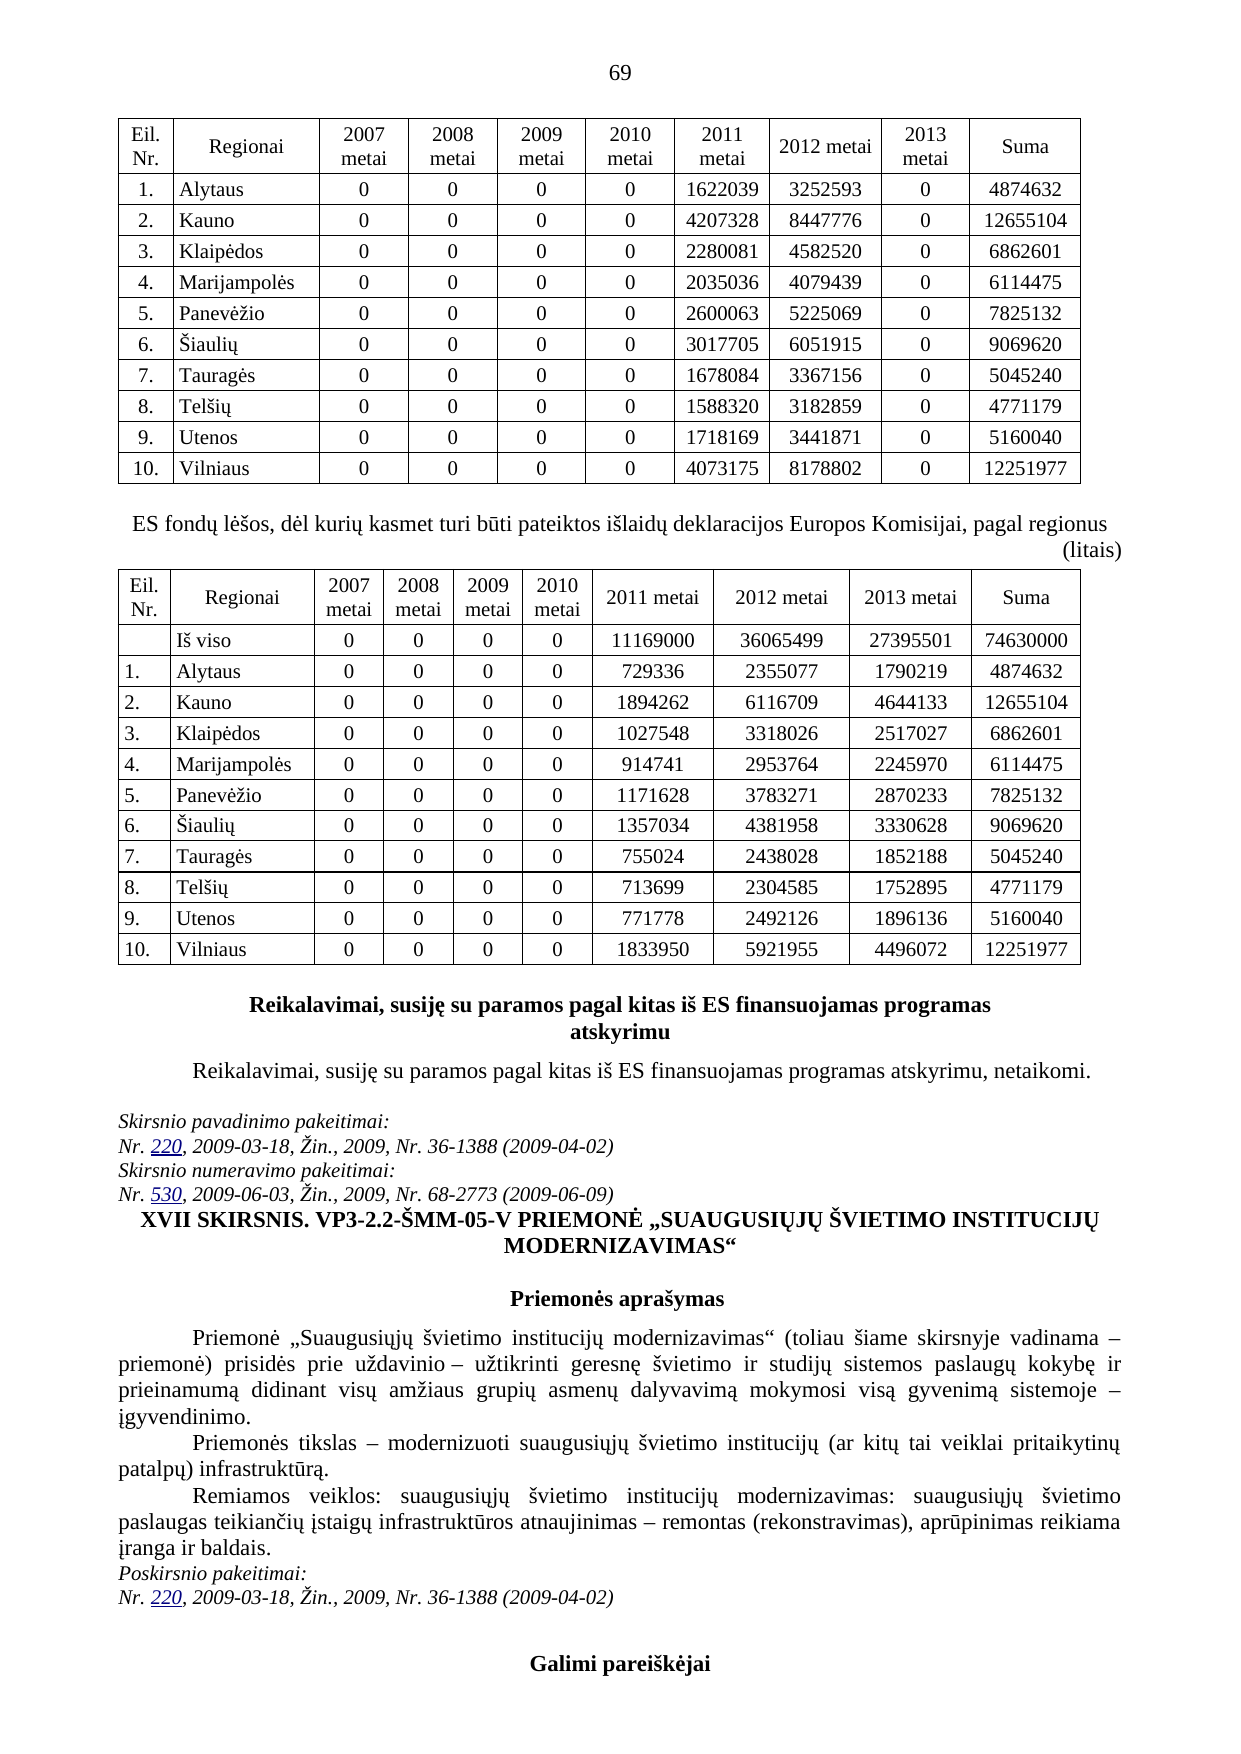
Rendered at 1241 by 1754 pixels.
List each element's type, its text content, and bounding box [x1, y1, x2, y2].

table_header Eil. Nr. [119, 119, 173, 173]
table_cell 914741 [593, 749, 713, 778]
table_cell Kauno [174, 205, 319, 235]
table_cell 0 [882, 391, 969, 421]
table_cell 0 [454, 625, 522, 655]
table_cell 0 [384, 749, 453, 778]
table_cell 5. [119, 780, 170, 809]
table_cell 8. [119, 873, 170, 902]
table_cell Panevėžio [171, 780, 314, 809]
table_cell 0 [320, 267, 408, 297]
table_header Suma [970, 119, 1080, 173]
table_cell 0 [320, 298, 408, 328]
table_cell 4. [119, 749, 170, 778]
table_cell 0 [384, 811, 453, 840]
table_cell 0 [523, 934, 592, 964]
text (litais) [118, 536, 1122, 563]
table_header 2009 metai [454, 570, 522, 624]
table_cell 0 [498, 453, 585, 482]
table_cell 771778 [593, 903, 713, 933]
table_cell 0 [586, 360, 674, 390]
table_cell Alytaus [174, 174, 319, 204]
table_cell 5. [119, 298, 173, 328]
table_cell 1833950 [593, 934, 713, 964]
table_cell 0 [523, 749, 592, 778]
table_cell [119, 625, 170, 655]
table_cell 0 [384, 656, 453, 686]
table_cell 0 [586, 174, 674, 204]
table_cell 1. [119, 656, 170, 686]
table_cell 3182859 [770, 391, 881, 421]
table_cell 0 [882, 422, 969, 452]
table_header Regionai [174, 119, 319, 173]
table_cell 8447776 [770, 205, 881, 235]
table_cell 0 [384, 687, 453, 717]
table_cell 0 [320, 360, 408, 390]
table_cell 0 [498, 174, 585, 204]
table_cell 0 [320, 205, 408, 235]
table_cell 0 [409, 422, 497, 452]
table_cell Šiaulių [171, 811, 314, 840]
table_cell 0 [315, 687, 383, 717]
table_cell 0 [315, 873, 383, 902]
table_cell 0 [384, 903, 453, 933]
table_cell 2600063 [675, 298, 769, 328]
table_cell 1357034 [593, 811, 713, 840]
table_cell Vilniaus [171, 934, 314, 964]
table_cell 0 [882, 453, 969, 482]
table_cell 6114475 [972, 749, 1080, 778]
table_cell 74630000 [972, 625, 1080, 655]
table_cell 4644133 [850, 687, 971, 717]
table_cell 4073175 [675, 453, 769, 482]
text Poskirsnio pakeitimai: [118, 1561, 1122, 1585]
table_cell 5160040 [970, 422, 1080, 452]
table_cell 0 [586, 422, 674, 452]
table_cell 0 [409, 205, 497, 235]
table_cell 0 [315, 780, 383, 809]
table_cell 0 [320, 422, 408, 452]
table_cell 0 [384, 780, 453, 809]
table_cell 3252593 [770, 174, 881, 204]
table_cell 0 [523, 903, 592, 933]
table_cell 4582520 [770, 236, 881, 266]
table_cell 6116709 [714, 687, 849, 717]
table_cell 0 [882, 267, 969, 297]
table_cell 12251977 [970, 453, 1080, 482]
table_cell 6114475 [970, 267, 1080, 297]
table_cell 0 [523, 687, 592, 717]
table_cell 0 [523, 780, 592, 809]
table_cell Telšių [171, 873, 314, 902]
table_cell 0 [315, 903, 383, 933]
table_cell Panevėžio [174, 298, 319, 328]
table_cell 2870233 [850, 780, 971, 809]
table_cell 0 [586, 453, 674, 482]
table_cell 9. [119, 903, 170, 933]
table_cell 0 [586, 236, 674, 266]
text Priemonės tikslas – modernizuoti suaugusiųjų švietimo institucijų (ar kitų tai veiklai pritaikytinų patalpų) infrastruktūrą. [118, 1429, 1122, 1482]
table_cell 0 [523, 841, 592, 871]
table_cell 4381958 [714, 811, 849, 840]
table_cell 1171628 [593, 780, 713, 809]
table_cell 0 [315, 934, 383, 964]
text Skirsnio pavadinimo pakeitimai: [118, 1109, 1122, 1133]
table_cell 3783271 [714, 780, 849, 809]
table_header 2010 metai [586, 119, 674, 173]
table_cell 3. [119, 236, 173, 266]
table_cell 0 [315, 811, 383, 840]
table_cell 2245970 [850, 749, 971, 778]
table_cell 0 [454, 934, 522, 964]
table_cell 3367156 [770, 360, 881, 390]
table_cell 0 [882, 205, 969, 235]
table_cell 4874632 [970, 174, 1080, 204]
table_cell 4874632 [972, 656, 1080, 686]
table_cell 0 [523, 625, 592, 655]
table_cell 0 [320, 329, 408, 359]
table_cell 0 [454, 718, 522, 748]
table_cell 10. [119, 934, 170, 964]
table_header 2007 metai [315, 570, 383, 624]
table_cell 0 [498, 298, 585, 328]
table_cell 36065499 [714, 625, 849, 655]
table_cell 7. [119, 360, 173, 390]
table_cell Telšių [174, 391, 319, 421]
table_cell 4496072 [850, 934, 971, 964]
table_cell 12655104 [972, 687, 1080, 717]
table_cell 1678084 [675, 360, 769, 390]
table_cell 11169000 [593, 625, 713, 655]
table_cell 0 [498, 329, 585, 359]
table_cell Iš viso [171, 625, 314, 655]
table_cell 1588320 [675, 391, 769, 421]
text Reikalavimai, susiję su paramos pagal kitas iš ES finansuojamas programas atskyrimu [118, 992, 1122, 1044]
table_cell 4771179 [972, 873, 1080, 902]
table_cell 2517027 [850, 718, 971, 748]
table_cell 6051915 [770, 329, 881, 359]
table_cell 0 [498, 360, 585, 390]
table_cell 0 [409, 391, 497, 421]
table_cell Tauragės [171, 841, 314, 871]
table_cell 0 [498, 422, 585, 452]
table_cell 0 [523, 656, 592, 686]
table_header 2012 metai [714, 570, 849, 624]
table_cell 0 [409, 298, 497, 328]
table_cell 27395501 [850, 625, 971, 655]
table_cell 6862601 [972, 718, 1080, 748]
table_header 2010 metai [523, 570, 592, 624]
table_cell 2035036 [675, 267, 769, 297]
table_cell 0 [498, 205, 585, 235]
table_cell 5045240 [970, 360, 1080, 390]
table_cell 1027548 [593, 718, 713, 748]
table_cell Utenos [171, 903, 314, 933]
table_cell 6862601 [970, 236, 1080, 266]
table_cell 8178802 [770, 453, 881, 482]
table_cell 0 [384, 934, 453, 964]
table_header Eil. Nr. [119, 570, 170, 624]
table_cell 0 [454, 811, 522, 840]
table_header 2009 metai [498, 119, 585, 173]
text Skirsnio numeravimo pakeitimai: [118, 1158, 1122, 1182]
table_cell 0 [315, 841, 383, 871]
table_cell 5225069 [770, 298, 881, 328]
table_cell 4207328 [675, 205, 769, 235]
text XVII SKIRSNIS. VP3-2.2-ŠMM-05-V PRIEMONĖ „SUAUGUSIŲJŲ ŠVIETIMO INSTITUCIJŲ MODERNIZAVIMAS“ [118, 1206, 1122, 1258]
table_cell 3318026 [714, 718, 849, 748]
table_cell 1894262 [593, 687, 713, 717]
table_cell 2953764 [714, 749, 849, 778]
table_cell 0 [882, 329, 969, 359]
table_cell Šiaulių [174, 329, 319, 359]
table_cell 0 [384, 873, 453, 902]
text Nr. 530, 2009-06-03, Žin., 2009, Nr. 68-2773 (2009-06-09) [118, 1182, 1122, 1206]
table_cell 6. [119, 329, 173, 359]
text Priemonės aprašymas [118, 1285, 1122, 1311]
table_cell 0 [498, 391, 585, 421]
table_cell 0 [586, 298, 674, 328]
table_cell 10. [119, 453, 173, 482]
table_cell 0 [409, 453, 497, 482]
text Priemonė „Suaugusiųjų švietimo institucijų modernizavimas“ (toliau šiame skirsnyje vadinama – priemonė) prisidės prie uždavinio – užtikrinti geresnę švietimo ir studijų sistemos paslaugų kokybę ir prieinamumą didinant visų amžiaus grupių asmenų dalyvavimą mokymosi visą gyvenimą sistemoje – įgyvendinimo. [118, 1324, 1122, 1429]
table_cell 0 [409, 329, 497, 359]
table_cell Vilniaus [174, 453, 319, 482]
table_cell Tauragės [174, 360, 319, 390]
table_cell 0 [454, 841, 522, 871]
table_cell 0 [315, 625, 383, 655]
table_cell 7825132 [972, 780, 1080, 809]
table_header 2011 metai [593, 570, 713, 624]
text Reikalavimai, susiję su paramos pagal kitas iš ES finansuojamas programas atskyrimu, netaikomi. [118, 1057, 1122, 1083]
table_cell 3330628 [850, 811, 971, 840]
table_cell 7825132 [970, 298, 1080, 328]
table_cell 4. [119, 267, 173, 297]
table_cell 0 [320, 236, 408, 266]
table_cell 9. [119, 422, 173, 452]
table_cell 713699 [593, 873, 713, 902]
table_cell 0 [882, 360, 969, 390]
table_cell 2. [119, 687, 170, 717]
table_cell 5045240 [972, 841, 1080, 871]
table_cell Klaipėdos [174, 236, 319, 266]
table_cell 9069620 [972, 811, 1080, 840]
table_cell 2438028 [714, 841, 849, 871]
table_cell 0 [454, 687, 522, 717]
table_cell 0 [882, 236, 969, 266]
table_cell 0 [315, 749, 383, 778]
table_cell 0 [882, 174, 969, 204]
table_cell 0 [320, 391, 408, 421]
table_header 2007 metai [320, 119, 408, 173]
table_cell 0 [454, 873, 522, 902]
table_cell Marijampolės [171, 749, 314, 778]
table_cell 0 [384, 625, 453, 655]
table_cell 3. [119, 718, 170, 748]
table_header 2012 metai [770, 119, 881, 173]
table_cell 0 [523, 873, 592, 902]
text Nr. 220, 2009-03-18, Žin., 2009, Nr. 36-1388 (2009-04-02) [118, 1585, 1122, 1609]
table_cell 2304585 [714, 873, 849, 902]
table_cell 1718169 [675, 422, 769, 452]
text Nr. 220, 2009-03-18, Žin., 2009, Nr. 36-1388 (2009-04-02) [118, 1133, 1122, 1158]
table_cell 0 [454, 656, 522, 686]
table_cell 1852188 [850, 841, 971, 871]
table_cell 5921955 [714, 934, 849, 964]
table_cell Klaipėdos [171, 718, 314, 748]
table_cell 0 [586, 391, 674, 421]
table_header Regionai [171, 570, 314, 624]
table_cell 0 [320, 453, 408, 482]
table_cell Marijampolės [174, 267, 319, 297]
table_cell 2. [119, 205, 173, 235]
table_cell 0 [523, 811, 592, 840]
table_cell 12655104 [970, 205, 1080, 235]
text ES fondų lėšos, dėl kurių kasmet turi būti pateiktos išlaidų deklaracijos Europos Komisijai, pagal regionus [118, 510, 1122, 536]
table_cell 729336 [593, 656, 713, 686]
table_header 2008 metai [384, 570, 453, 624]
table_cell 0 [586, 267, 674, 297]
table_cell 0 [454, 903, 522, 933]
table_cell 1. [119, 174, 173, 204]
table_cell 4771179 [970, 391, 1080, 421]
table_cell 0 [384, 718, 453, 748]
table_cell 2492126 [714, 903, 849, 933]
table_cell 0 [454, 749, 522, 778]
table_cell 0 [320, 174, 408, 204]
table_cell 2280081 [675, 236, 769, 266]
table_header 2011 metai [675, 119, 769, 173]
text Remiamos veiklos: suaugusiųjų švietimo institucijų modernizavimas: suaugusiųjų švietimo paslaugas teikiančių įstaigų infrastruktūros atnaujinimas – remontas (rekonstravimas), aprūpinimas reikiama įranga ir baldais. [118, 1482, 1122, 1561]
table_cell 0 [409, 174, 497, 204]
table_cell 4079439 [770, 267, 881, 297]
table_cell 3441871 [770, 422, 881, 452]
table_cell 3017705 [675, 329, 769, 359]
table_cell 12251977 [972, 934, 1080, 964]
table_cell 755024 [593, 841, 713, 871]
table_cell 0 [586, 329, 674, 359]
table_cell 7. [119, 841, 170, 871]
table_cell 0 [409, 360, 497, 390]
table_cell 0 [409, 236, 497, 266]
table_header Suma [972, 570, 1080, 624]
table_cell 0 [454, 780, 522, 809]
table_cell 1790219 [850, 656, 971, 686]
table_cell 0 [315, 656, 383, 686]
table_cell 1622039 [675, 174, 769, 204]
table_cell Utenos [174, 422, 319, 452]
table_cell 0 [498, 236, 585, 266]
table_cell Alytaus [171, 656, 314, 686]
table_cell 0 [315, 718, 383, 748]
table_cell 1752895 [850, 873, 971, 902]
table_cell 0 [586, 205, 674, 235]
table_cell Kauno [171, 687, 314, 717]
table_cell 0 [882, 298, 969, 328]
table_cell 8. [119, 391, 173, 421]
table_cell 0 [409, 267, 497, 297]
table_cell 5160040 [972, 903, 1080, 933]
table_header 2013 metai [850, 570, 971, 624]
table_cell 2355077 [714, 656, 849, 686]
table_header 2013 metai [882, 119, 969, 173]
table_cell 0 [498, 267, 585, 297]
table_cell 6. [119, 811, 170, 840]
table_cell 0 [523, 718, 592, 748]
table_cell 1896136 [850, 903, 971, 933]
table_cell 0 [384, 841, 453, 871]
table_header 2008 metai [409, 119, 497, 173]
text Galimi pareiškėjai [118, 1650, 1122, 1677]
table_cell 9069620 [970, 329, 1080, 359]
